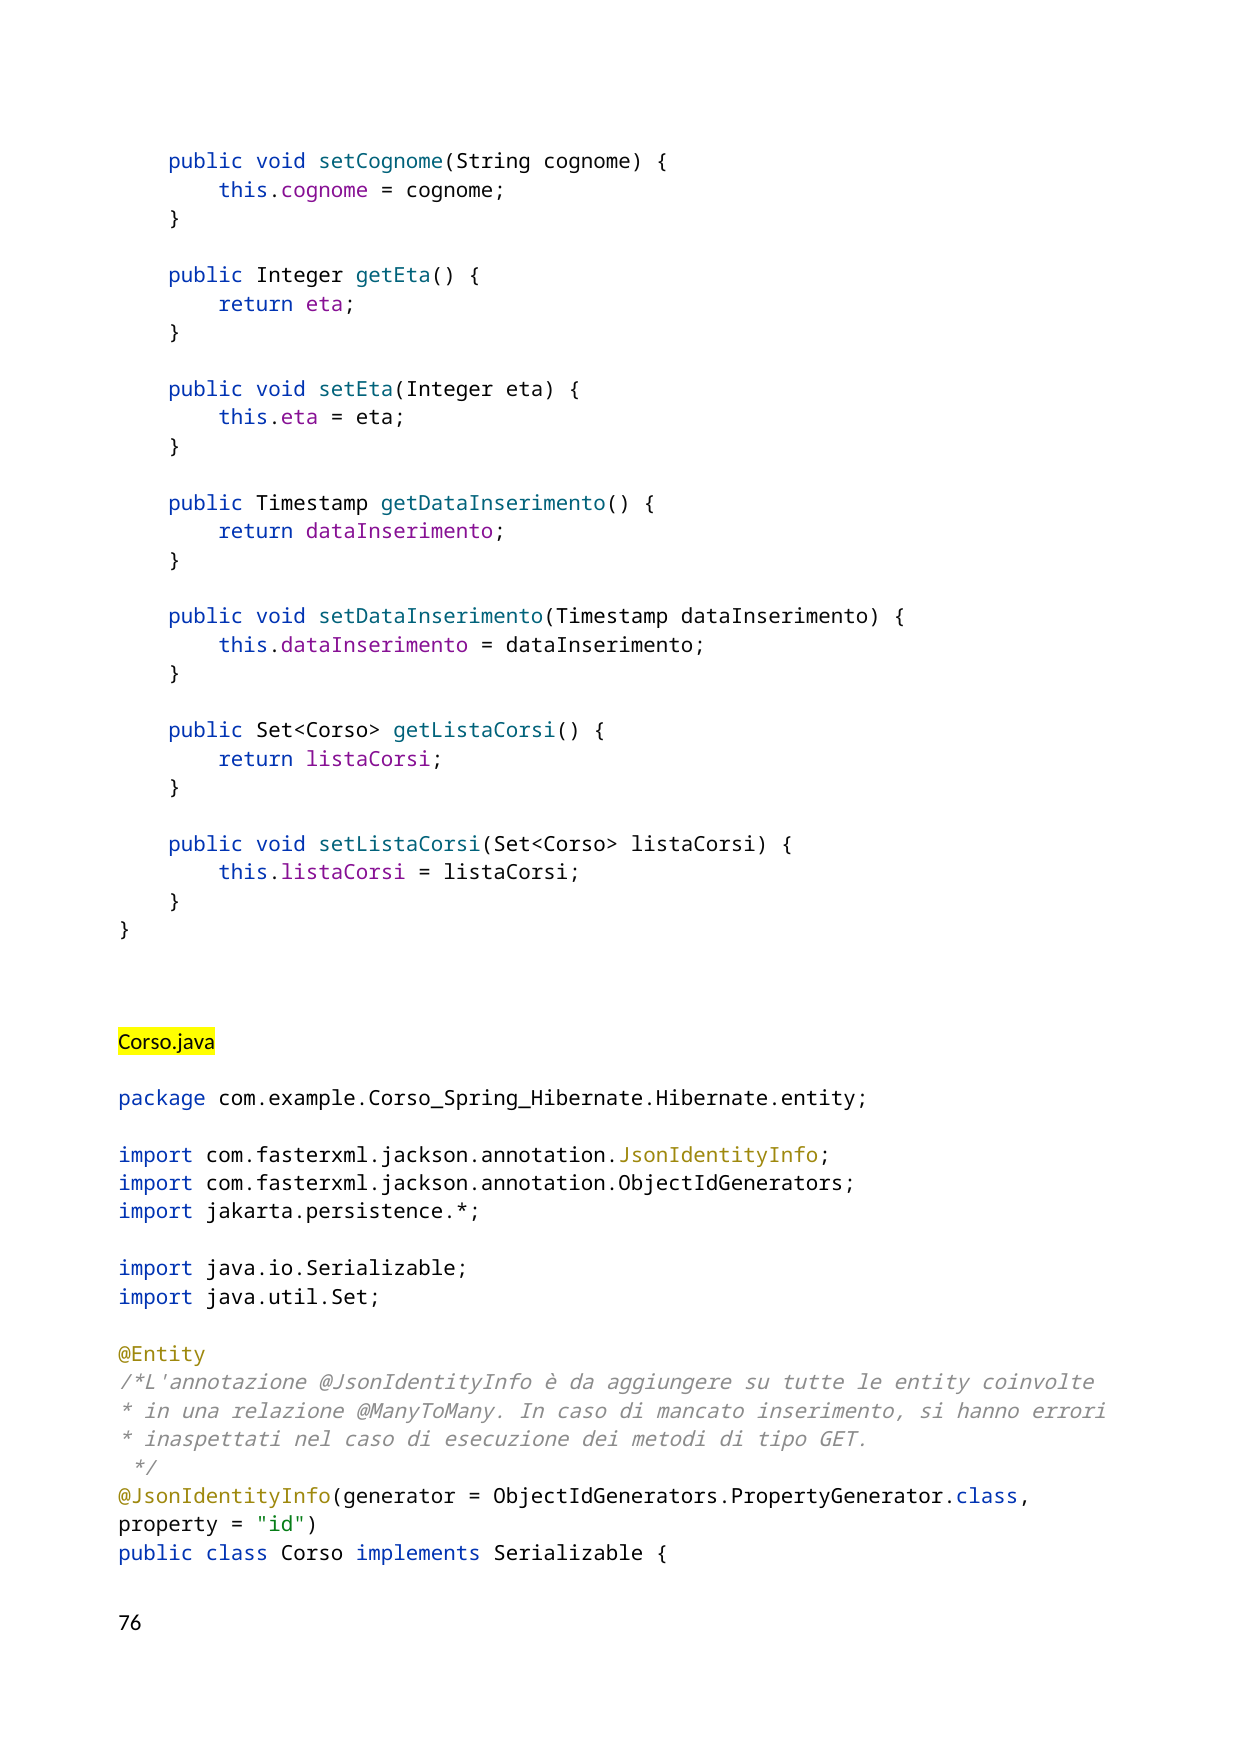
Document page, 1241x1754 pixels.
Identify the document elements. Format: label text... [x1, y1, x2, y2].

text package com.example.Corso_Spring_Hibernate.Hibernate.entity; import com.fasterxml.jackson.annotation.JsonIdentityInfo; import com.fasterxml.jackson.annotation.ObjectIdGenerators; import jakarta.persistence.*; import java.io.Serializable; import java.util.Set; @Entity /*L'annotazione @JsonIdentityInfo è da aggiungere su tutte le entity coinvolte * in una relazione @ManyToMany. In caso di mancato inserimento, si hanno errori * inaspettati nel caso di esecuzione dei metodi di tipo GET. */ @JsonIdentityInfo(generator = ObjectIdGenerators.PropertyGenerator.class, property = "id") public class Corso implements Serializable { [118, 1083, 1122, 1566]
text public void setCognome(String cognome) { this.cognome = cognome; } public Integer getEta() { return eta; } public void setEta(Integer eta) { this.eta = eta; } public Timestamp getDataInserimento() { return dataInserimento; } public void setDataInserimento(Timestamp dataInserimento) { this.dataInserimento = dataInserimento; } public Set<Corso> getListaCorsi() { return listaCorsi; } public void setListaCorsi(Set<Corso> listaCorsi) { this.listaCorsi = listaCorsi; } } [118, 118, 1122, 943]
text Corso.java [118, 1027, 1122, 1055]
